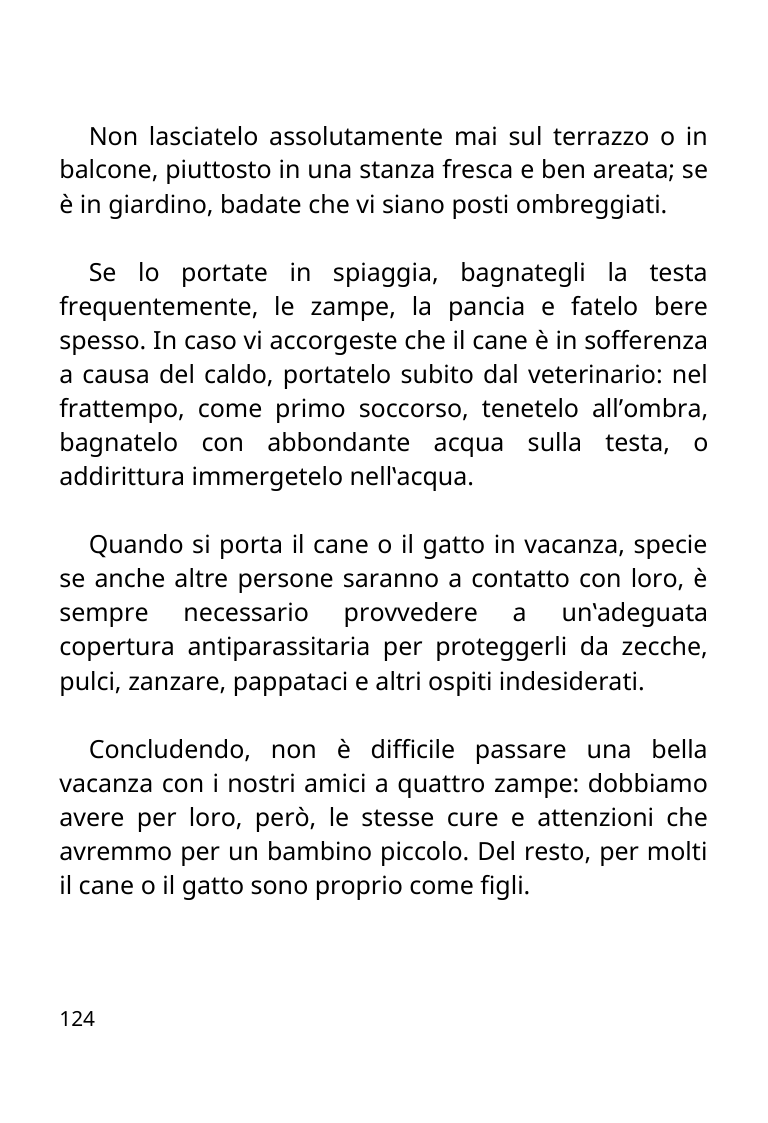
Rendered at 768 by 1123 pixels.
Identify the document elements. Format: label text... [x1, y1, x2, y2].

text Concludendo, non è difficile passare una bella vacanza con i nostri amici a quattro zampe: dobbiamo avere per loro, però, le stesse cure e attenzioni che avremmo per un bambino piccolo. Del resto, per molti il cane o il gatto sono proprio come figli. [59, 731, 709, 902]
text Se lo portate in spiaggia, bagnategli la testa frequentemente, le zampe, la pancia e fatelo bere spesso. In caso vi accorgeste che il cane è in sofferenza a causa del caldo, portatelo subito dal veterinario: nel frattempo, come primo soccorso, tenetelo all’ombra, bagnatelo con abbondante acqua sulla testa, o addirittura immergetelo nell‛acqua. [59, 254, 709, 493]
text Quando si porta il cane o il gatto in vacanza, specie se anche altre persone saranno a contatto con loro, è sempre necessario provvedere a un‛adeguata copertura antiparassitaria per proteggerli da zecche, pulci, zanzare, pappataci e altri ospiti indesiderati. [59, 527, 709, 697]
text Non lasciatelo assolutamente mai sul terrazzo o in balcone, piuttosto in una stanza fresca e ben areata; se è in giardino, badate che vi siano posti ombreggiati. [59, 118, 709, 220]
